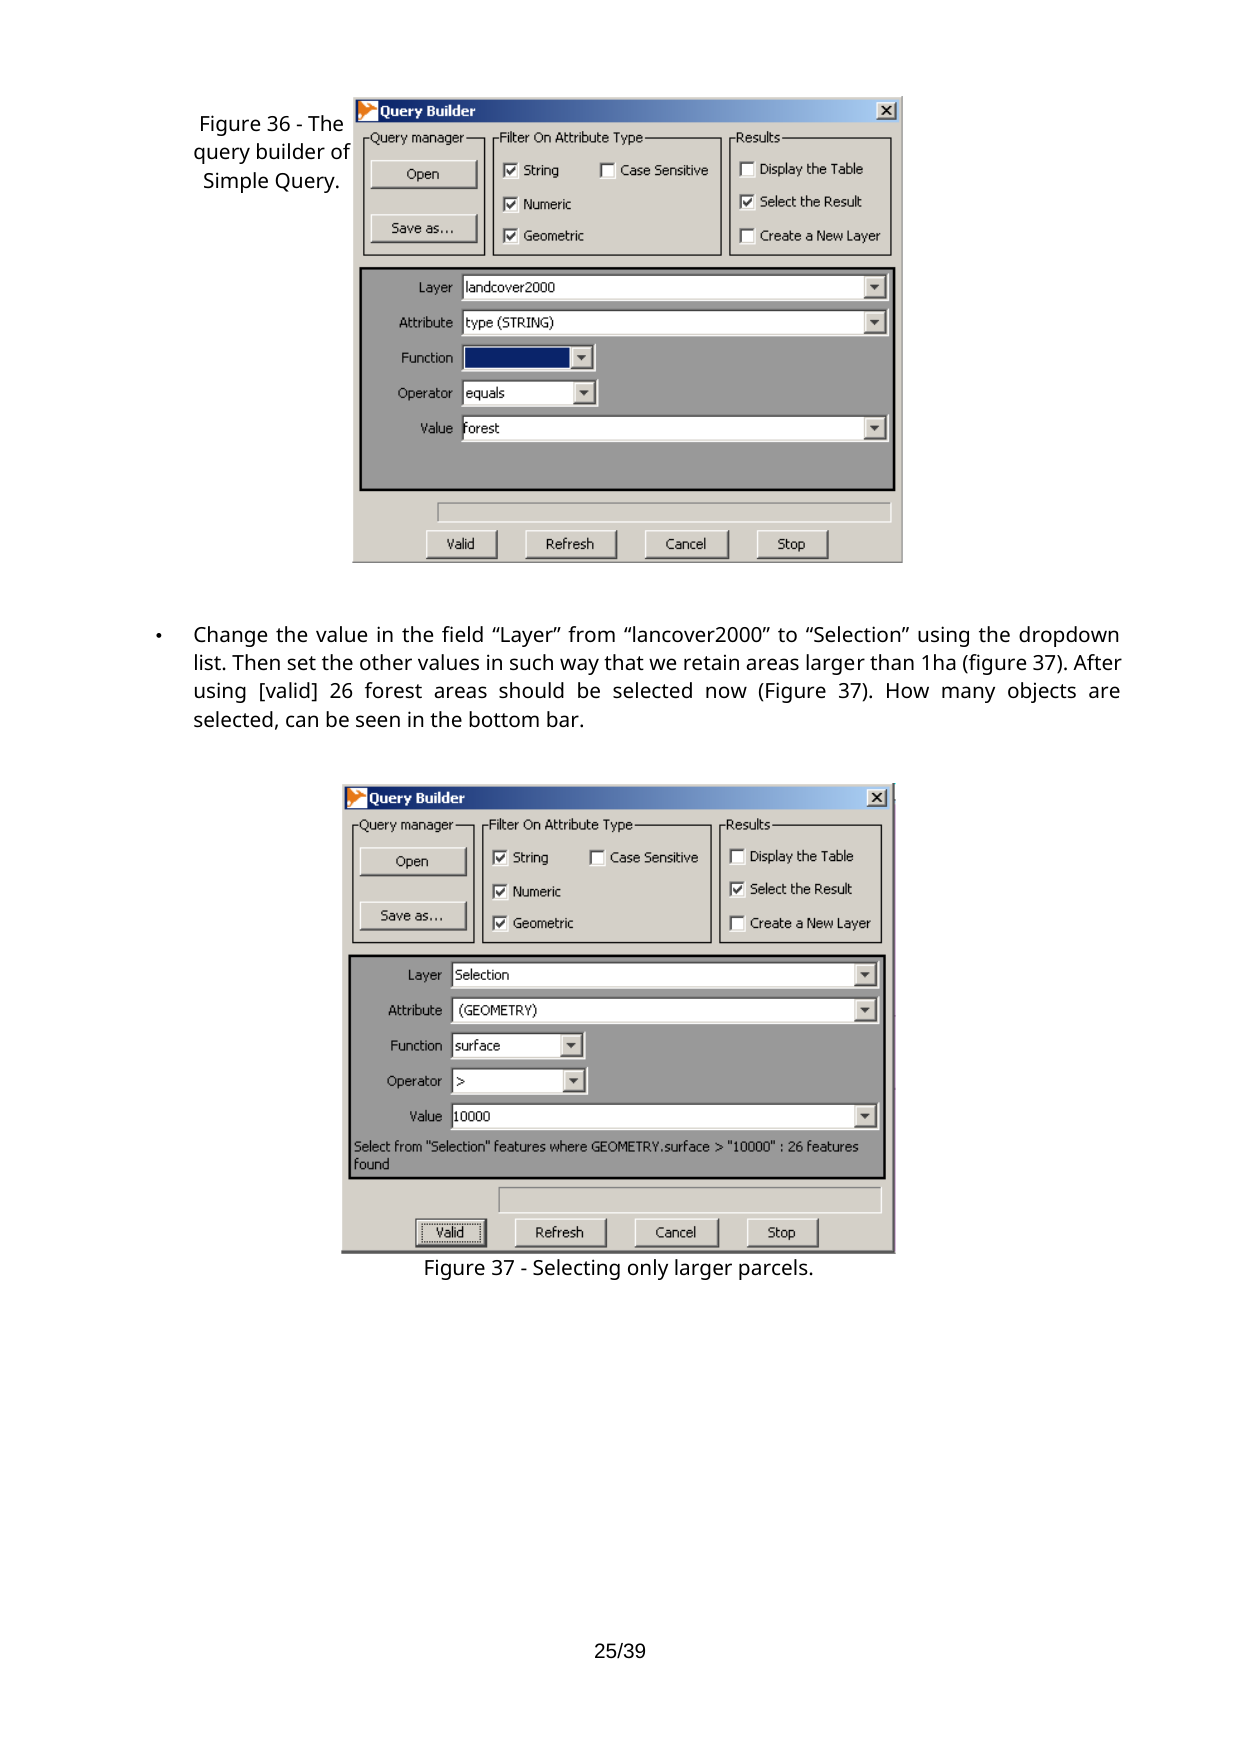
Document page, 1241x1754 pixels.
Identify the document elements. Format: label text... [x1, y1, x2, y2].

list Change the value in the field “Layer” from “lancover2000” to “Selection” using the dropdown list. Then set the other values in such way that we retain areas larger than 1ha (figure 37). After using [valid] 26 forest areas should be selected now (Figure 37). How many objects are selected, can be seen in the bottom bar. [156, 620, 1122, 733]
text Figure 36 - The query builder of Simple Query. [191, 109, 352, 194]
list Figure 37 - Selecting only larger parcels. [301, 1254, 936, 1282]
picture [341, 783, 896, 1254]
text [903, 109, 1064, 194]
picture [352, 96, 903, 563]
